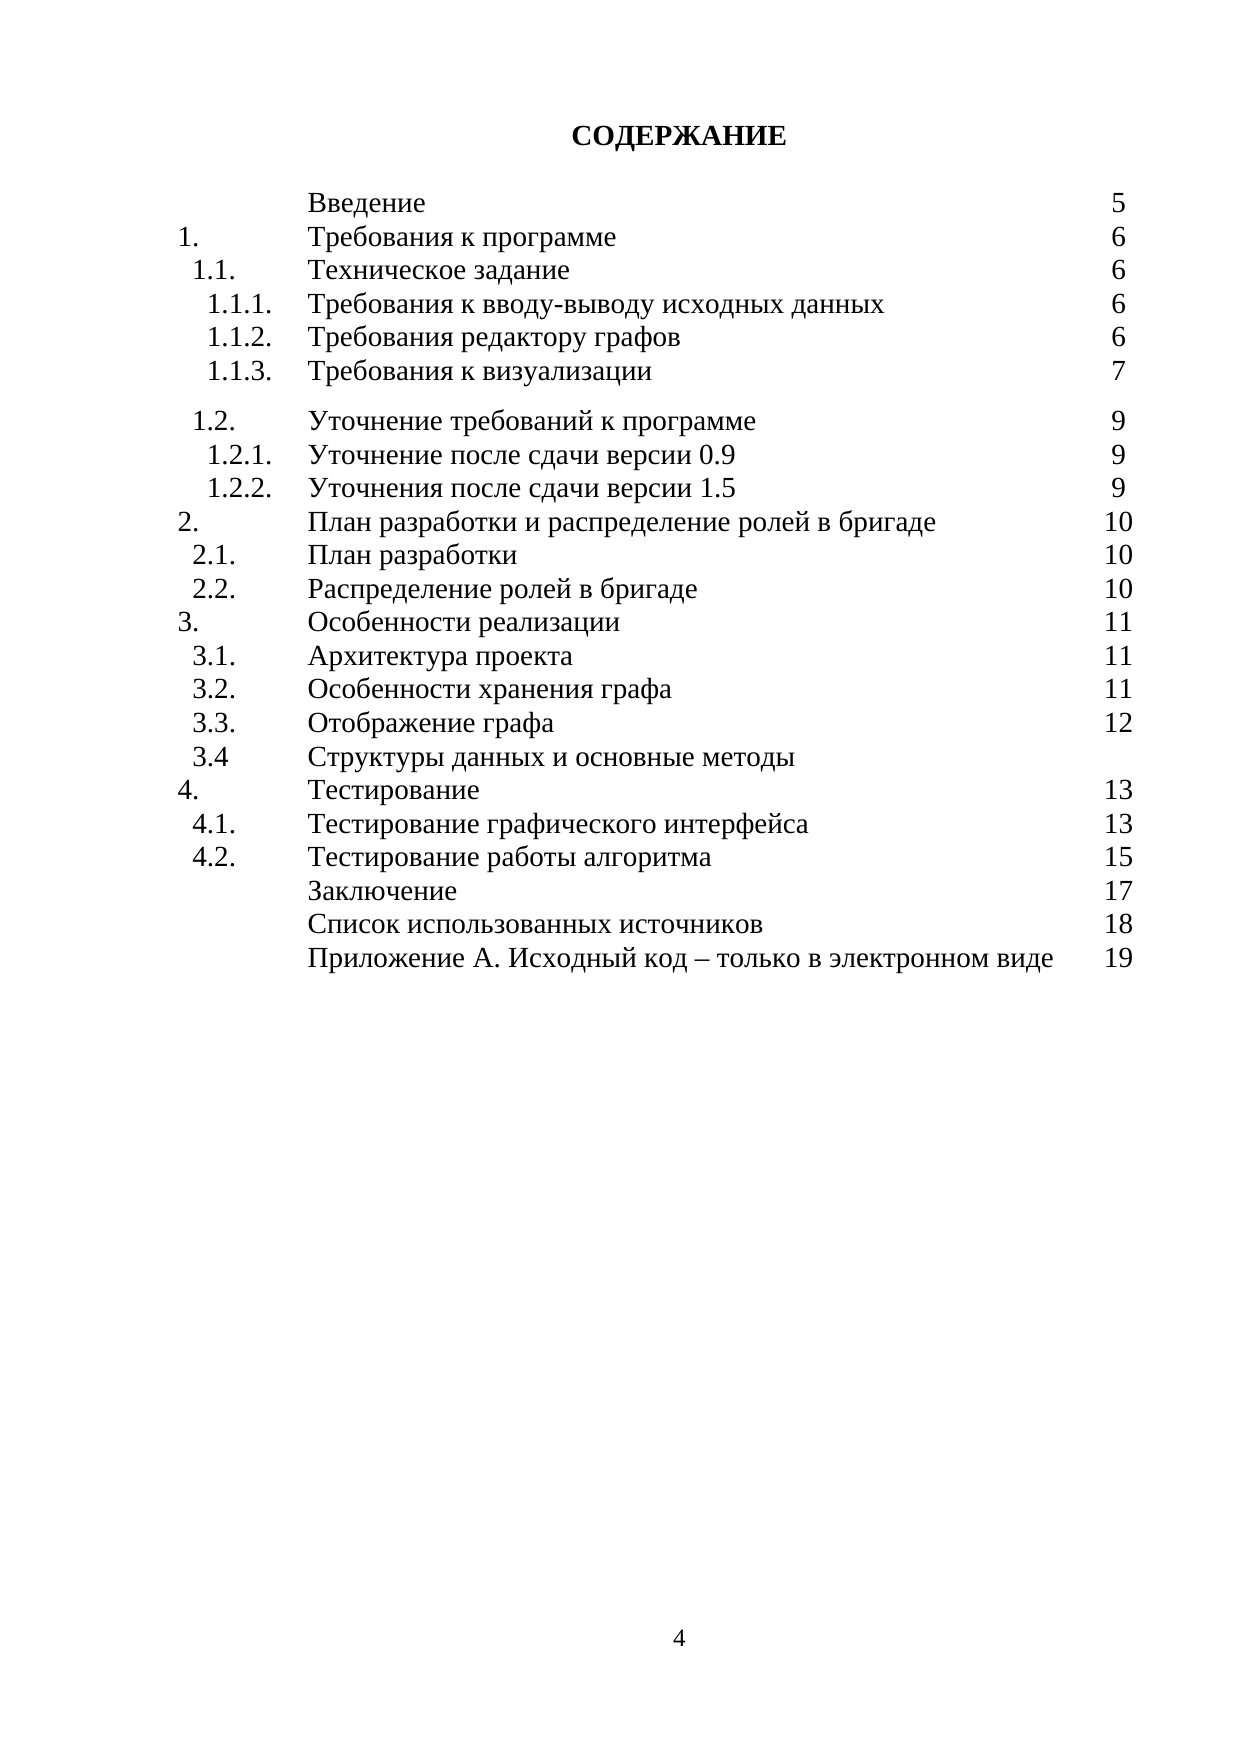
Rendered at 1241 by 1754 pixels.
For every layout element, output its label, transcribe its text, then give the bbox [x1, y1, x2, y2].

table_cell Архитектура проекта [296, 638, 1066, 672]
table_cell Отображение графа [296, 705, 1066, 739]
table_cell Приложение А. Исходный код – только в электронном виде [296, 940, 1066, 973]
table_cell 11 [1066, 638, 1170, 672]
table_cell Список использованных источников [296, 906, 1066, 940]
table_cell Тестирование [296, 772, 1066, 806]
table_cell 3. [166, 605, 296, 638]
table_cell 13 [1066, 772, 1170, 806]
table_cell 3.1. [166, 638, 296, 672]
table_cell Заключение [296, 873, 1066, 906]
table_cell 1.2.1. [166, 437, 296, 470]
table_cell 11 [1066, 672, 1170, 705]
table_cell 2.2. [166, 571, 296, 604]
table_cell Требования редактору графов [296, 319, 1066, 353]
table_cell 6 [1066, 286, 1170, 319]
table_cell 6 [1066, 219, 1170, 252]
table_cell 6 [1066, 319, 1170, 353]
table_cell Распределение ролей в бригаде [296, 571, 1066, 604]
table_cell 17 [1066, 873, 1170, 906]
table_cell 3.2. [166, 672, 296, 705]
table_cell 10 [1066, 571, 1170, 604]
table_cell План разработки [296, 538, 1066, 571]
table_header [166, 185, 296, 219]
table_cell 1.2.2. [166, 470, 296, 504]
table_cell 13 [1066, 806, 1170, 839]
table_cell 11 [1066, 605, 1170, 638]
table_cell 4.1. [166, 806, 296, 839]
table_cell [166, 906, 296, 940]
table_cell 2.1. [166, 538, 296, 571]
table_header Введение [296, 185, 1066, 219]
table_cell 1.1.1. [166, 286, 296, 319]
text содержание [177, 118, 1181, 152]
table_cell План разработки и распределение ролей в бригаде [296, 504, 1066, 537]
table_cell 12 [1066, 705, 1170, 739]
table_cell 1. [166, 219, 296, 252]
table_cell 9 [1066, 470, 1170, 504]
table_cell [166, 940, 296, 973]
table_cell 1.1.3. 1.2. [166, 353, 296, 437]
table_cell 10 [1066, 504, 1170, 537]
table_cell Техническое задание [296, 252, 1066, 286]
table_cell 7 9 [1066, 353, 1170, 437]
table_cell Требования к визуализации Уточнение требований к программе [296, 353, 1066, 437]
table_cell Структуры данных и основные методы [296, 739, 1066, 772]
table_cell Требования к программе [296, 219, 1066, 252]
table_cell 4. [166, 772, 296, 806]
table_cell Особенности реализации [296, 605, 1066, 638]
table_cell 19 [1066, 940, 1170, 973]
table_cell 18 [1066, 906, 1170, 940]
table_header 5 [1066, 185, 1170, 219]
table_cell 2. [166, 504, 296, 537]
table_cell [166, 873, 296, 906]
table_cell 10 [1066, 538, 1170, 571]
table_cell 1.1.2. [166, 319, 296, 353]
table_cell Требования к вводу-выводу исходных данных [296, 286, 1066, 319]
table_cell Особенности хранения графа [296, 672, 1066, 705]
table_cell Уточнение после сдачи версии 0.9 [296, 437, 1066, 470]
table_cell Уточнения после сдачи версии 1.5 [296, 470, 1066, 504]
table_cell 1.1. [166, 252, 296, 286]
table_cell 15 [1066, 839, 1170, 873]
table_cell Тестирование работы алгоритма [296, 839, 1066, 873]
table_cell 4.2. [166, 839, 296, 873]
table_cell 3.3. [166, 705, 296, 739]
table_cell [1066, 739, 1170, 772]
table_cell 6 [1066, 252, 1170, 286]
table_cell 3.4 [166, 739, 296, 772]
table_cell Тестирование графического интерфейса [296, 806, 1066, 839]
table_cell 9 [1066, 437, 1170, 470]
